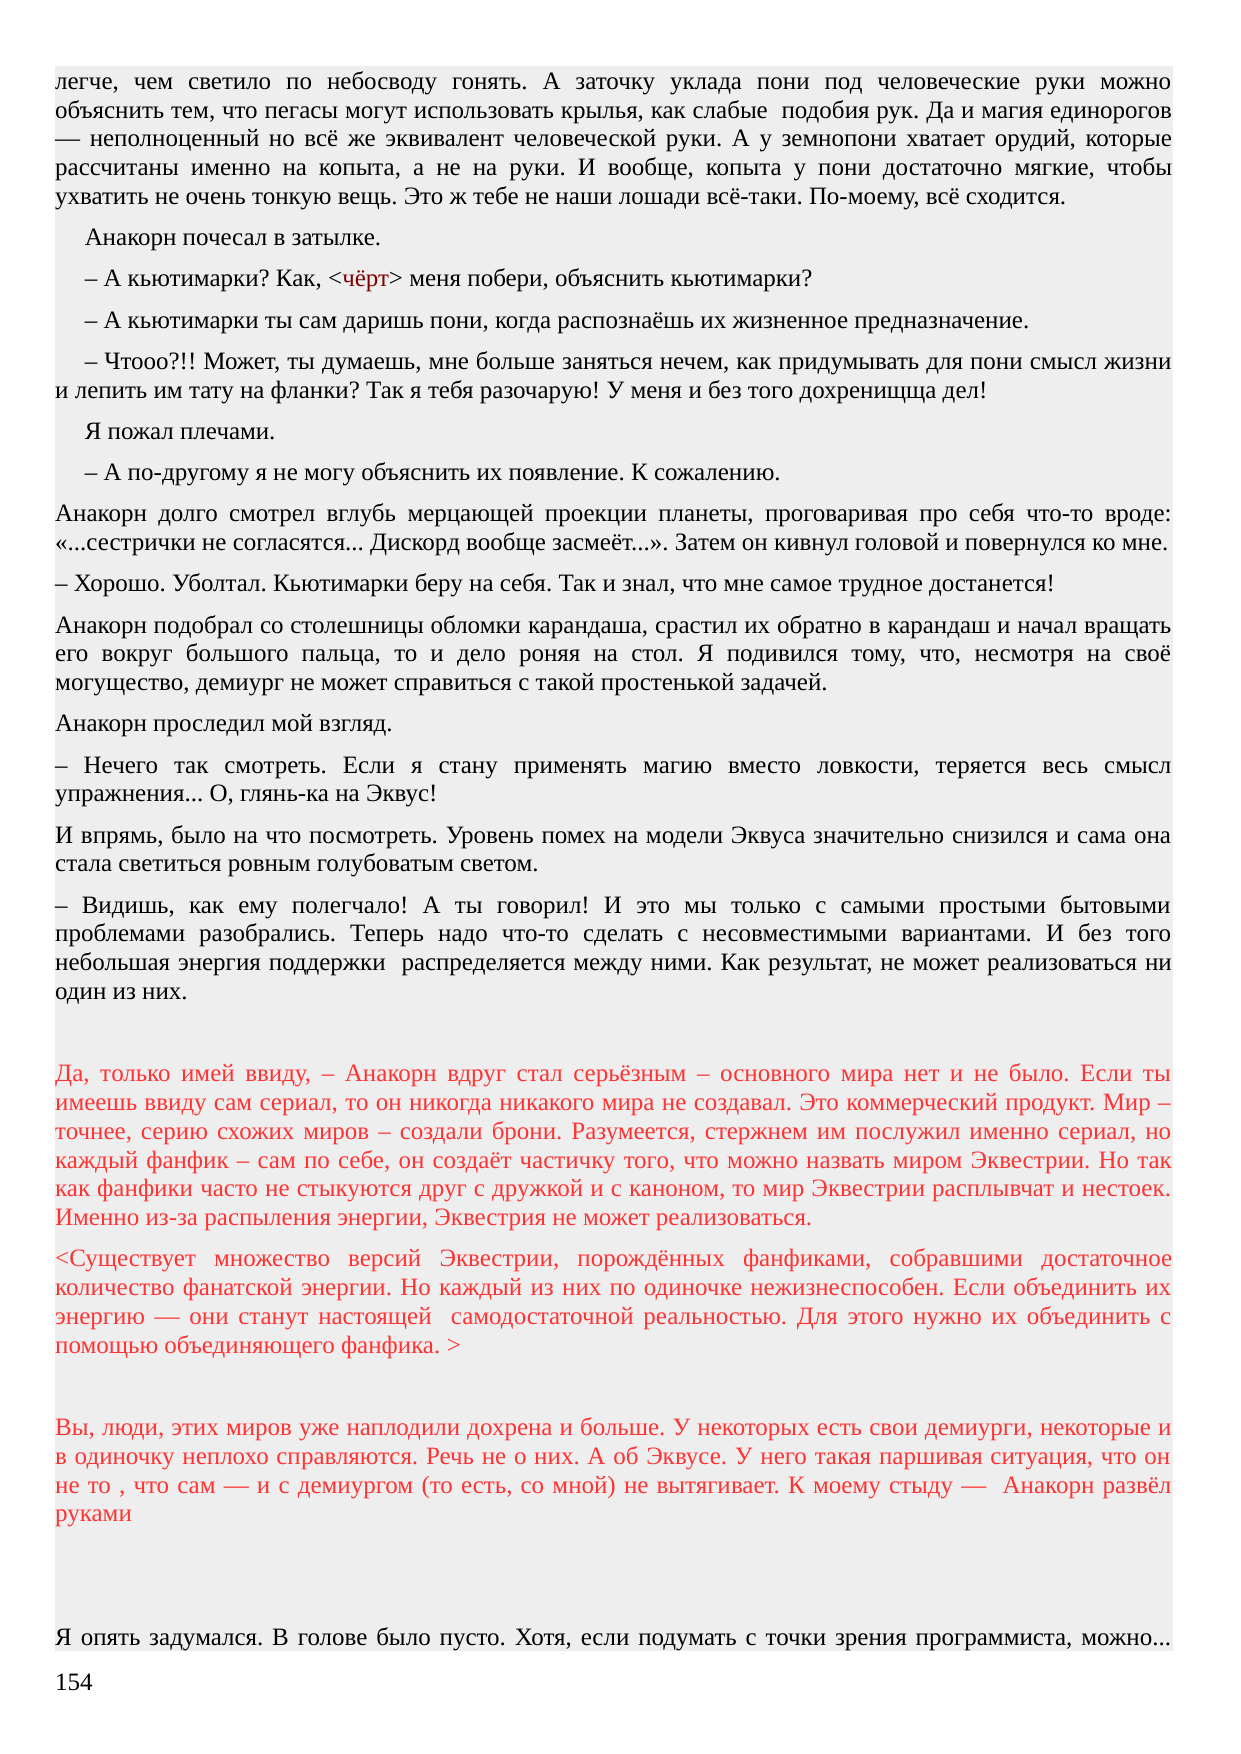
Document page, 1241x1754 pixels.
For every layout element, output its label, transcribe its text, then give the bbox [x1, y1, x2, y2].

text – А кьютимарки ты сам даришь пони, когда распознаёшь их жизненное предназначение. [55, 305, 1173, 333]
text Анакорн почесал в затылке. [55, 222, 1173, 251]
text – Видишь, как ему полегчало! А ты говорил! И это мы только с самыми простыми бытовыми проблемами разобрались. Теперь надо что-то сделать с несовместимыми вариантами. И без того небольшая энергия поддержки распределяется между ними. Как результат, не может реализоваться ни один из них. [55, 890, 1173, 1005]
text – Чтооо?!! Может, ты думаешь, мне больше заняться нечем, как придумывать для пони смысл жизни и лепить им тату на фланки? Так я тебя разочарую! У меня и без того дохренищща дел! [55, 346, 1173, 403]
text <Существует множество версий Эквестрии, порождённых фанфиками, собравшими достаточное количество фанатской энергии. Но каждый из них по одиночке нежизнеспособен. Если объединить их энергию — они станут настоящей самодостаточной реальностью. Для этого нужно их объединить с помощью объединяющего фанфика. > [55, 1243, 1173, 1358]
text – А по-другому я не могу объяснить их появление. К сожалению. [55, 457, 1173, 486]
text Я опять задумался. В голове было пусто. Хотя, если подумать с точки зрения программиста, можно... [55, 1622, 1173, 1651]
text – А кьютимарки? Как, <чёрт> меня побери, объяснить кьютимарки? [55, 263, 1173, 292]
text – Хорошо. Уболтал. Кьютимарки беру на себя. Так и знал, что мне самое трудное достанется! [55, 568, 1173, 597]
text Анакорн проследил мой взгляд. [55, 708, 1173, 737]
text Анакорн долго смотрел вглубь мерцающей проекции планеты, проговаривая про себя что-то вроде: «...сестрички не согласятся... Дискорд вообще засмеёт...». Затем он кивнул головой и повернулся ко мне. [55, 498, 1173, 556]
text Анакорн подобрал со столешницы обломки карандаша, срастил их обратно в карандаш и начал вращать его вокруг большого пальца, то и дело роняя на стол. Я подивился тому, что, несмотря на своё могущество, демиург не может справиться с такой простенькой задачей. [55, 610, 1173, 696]
text Да, только имей ввиду, – Анакорн вдруг стал серьёзным – основного мира нет и не было. Если ты имеешь ввиду сам сериал, то он никогда никакого мира не создавал. Это коммерческий продукт. Мир – точнее, серию схожих миров – создали брони. Разумеется, стержнем им послужил именно сериал, но каждый фанфик – сам по себе, он создаёт частичку того, что можно назвать миром Эквестрии. Но так как фанфики часто не стыкуются друг с дружкой и с каноном, то мир Эквестрии расплывчат и нестоек. Именно из-за распыления энергии, Эквестрия не может реализоваться. [55, 1058, 1173, 1231]
text легче, чем светило по небосводу гонять. А заточку уклада пони под человеческие руки можно объяснить тем, что пегасы могут использовать крылья, как слабые подобия рук. Да и магия единорогов — неполноценный но всё же эквивалент человеческой руки. А у земнопони хватает орудий, которые рассчитаны именно на копыта, а не на руки. И вообще, копыта у пони достаточно мягкие, чтобы ухватить не очень тонкую вещь. Это ж тебе не наши лошади всё-таки. По-моему, всё сходится. [55, 66, 1173, 210]
text И впрямь, было на что посмотреть. Уровень помех на модели Эквуса значительно снизился и сама она стала светиться ровным голубоватым светом. [55, 820, 1173, 877]
text – Нечего так смотреть. Если я стану применять магию вместо ловкости, теряется весь смысл упражнения... О, глянь-ка на Эквус! [55, 750, 1173, 807]
text Я пожал плечами. [55, 416, 1173, 445]
text Вы, люди, этих миров уже наплодили дохрена и больше. У некоторых есть свои демиурги, некоторые и в одиночку неплохо справляются. Речь не о них. А об Эквусе. У него такая паршивая ситуация, что он не то , что сам — и с демиургом (то есть, со мной) не вытягивает. К моему стыду — Анакорн развёл руками [55, 1412, 1173, 1527]
